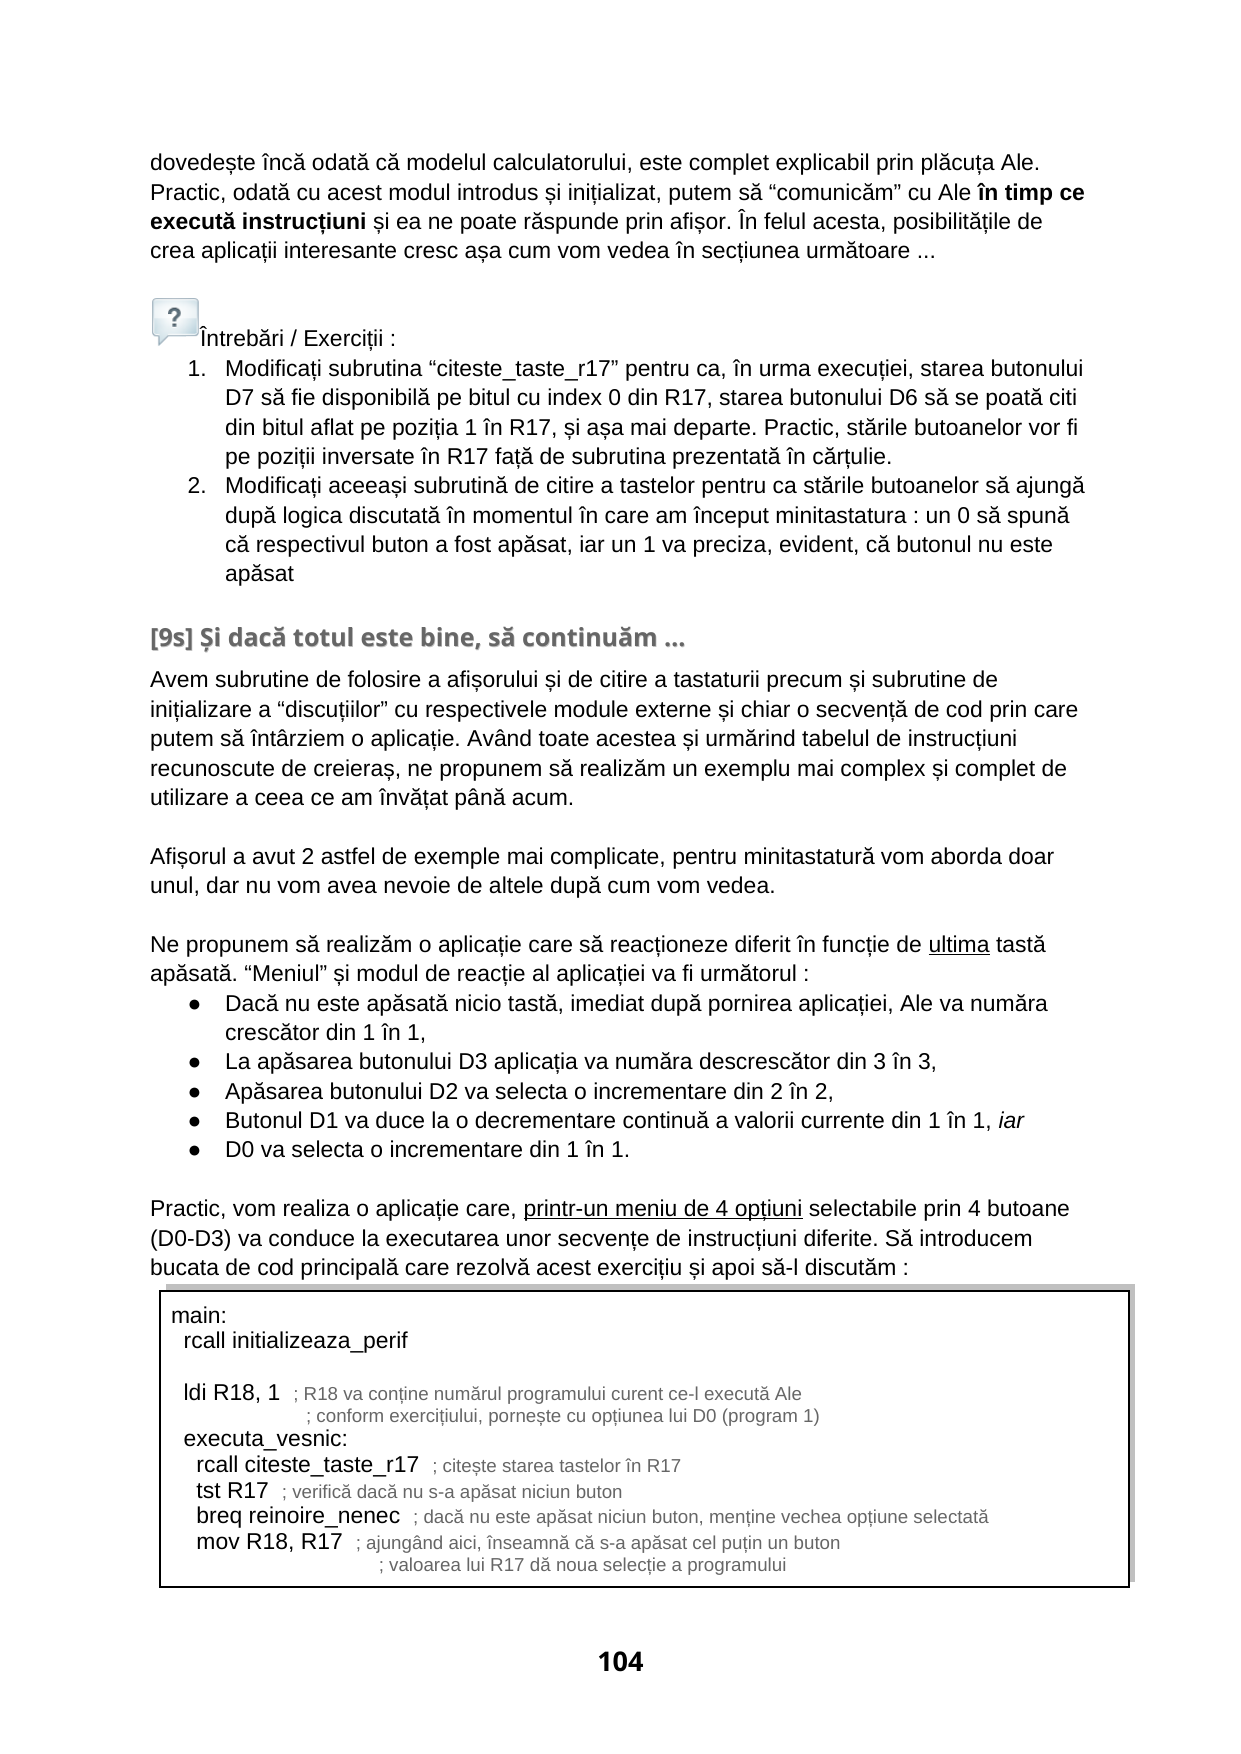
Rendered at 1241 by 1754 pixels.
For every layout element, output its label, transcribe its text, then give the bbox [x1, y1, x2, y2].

text Ne propunem să realizăm o aplicație care să reacționeze diferit în funcție de ultima tastă apăsată. “Meniul” și modul de reacție al aplicației va fi următorul : [150, 932, 1091, 987]
text Întrebări / Exerciții : [150, 323, 1091, 352]
picture [150, 296, 200, 347]
list D0 va selecta o incrementare din 1 în 1. [187, 1137, 1091, 1163]
list Modificați subrutina “citeste_taste_r17” pentru ca, în urma execuției, starea butonului D7 să fie disponibilă pe bitul cu index 0 din R17, starea butonului D6 să se poată citi din bitul aflat pe poziția 1 în R17, și așa mai departe. Practic, stările butoanelor vor fi pe poziții inversate în R17 față de subrutina prezentată în cărțulie. [187, 356, 1091, 469]
list Dacă nu este apăsată nicio tastă, imediat după pornirea aplicației, Ale va număra crescător din 1 în 1, [187, 990, 1091, 1045]
text Practic, vom realiza o aplicație care, printr-un meniu de 4 opțiuni selectabile prin 4 butoane (D0-D3) va conduce la executarea unor secvențe de instrucțiuni diferite. Să introducem bucata de cod principală care rezolvă acest exercițiu și apoi să-l discutăm : [150, 1196, 1091, 1280]
list Apăsarea butonului D2 va selecta o incrementare din 2 în 2, [187, 1078, 1091, 1104]
list Modificați aceeași subrutină de citire a tastelor pentru ca stările butoanelor să ajungă după logica discutată în momentul în care am început minitastatura : un 0 să spună că respectivul buton a fost apăsat, iar un 1 va preciza, evident, că butonul nu este apăsat [187, 473, 1091, 587]
text Avem subrutine de folosire a afișorului și de citire a tastaturii precum și subrutine de inițializare a “discuțiilor” cu respectivele module externe și chiar o secvență de cod prin care putem să întârziem o aplicație. Având toate acestea și urmărind tabelul de instrucțiuni recunoscute de creieraș, ne propunem să realizăm un exemplu mai complex și complet de utilizare a ceea ce am învățat până acum. [150, 667, 1091, 810]
text Afișorul a avut 2 astfel de exemple mai complicate, pentru minitastatură vom aborda doar unul, dar nu vom avea nevoie de altele după cum vom vedea. [150, 843, 1091, 898]
text dovedește încă odată că modelul calculatorului, este complet explicabil prin plăcuța Ale. Practic, odată cu acest modul introdus și inițializat, putem să “comunicăm” cu Ale în timp ce execută instrucțiuni și ea ne poate răspunde prin afișor. În felul acesta, posibilitățile de crea aplicații interesante cresc așa cum vom vedea în secțiunea următoare ... [150, 150, 1091, 264]
subtitle [9s] Și dacă totul este bine, să continuăm … [150, 620, 1091, 654]
list Butonul D1 va duce la o decrementare continuă a valorii currente din 1 în 1, iar [187, 1108, 1091, 1133]
table_header main: rcall initializeaza_perif ldi R18, 1 ; R18 va conține numărul programului curent ce-l execută Ale ; conform exercițiului, pornește cu opțiunea lui D0 (program 1) executa_vesnic: rcall citeste_taste_r17 ; citește starea tastelor în R17 tst R17 ; verifică dacă nu s-a apăsat niciun buton breq reinoire_nenec ; dacă nu este apăsat niciun buton, menține vechea opțiune selectată mov R18, R17 ; ajungând aici, înseamnă că s-a apăsat cel puțin un buton ; valoarea lui R17 dă noua selecție a programului [161, 1292, 1128, 1586]
list La apăsarea butonului D3 aplicația va număra descrescător din 3 în 3, [187, 1049, 1091, 1075]
